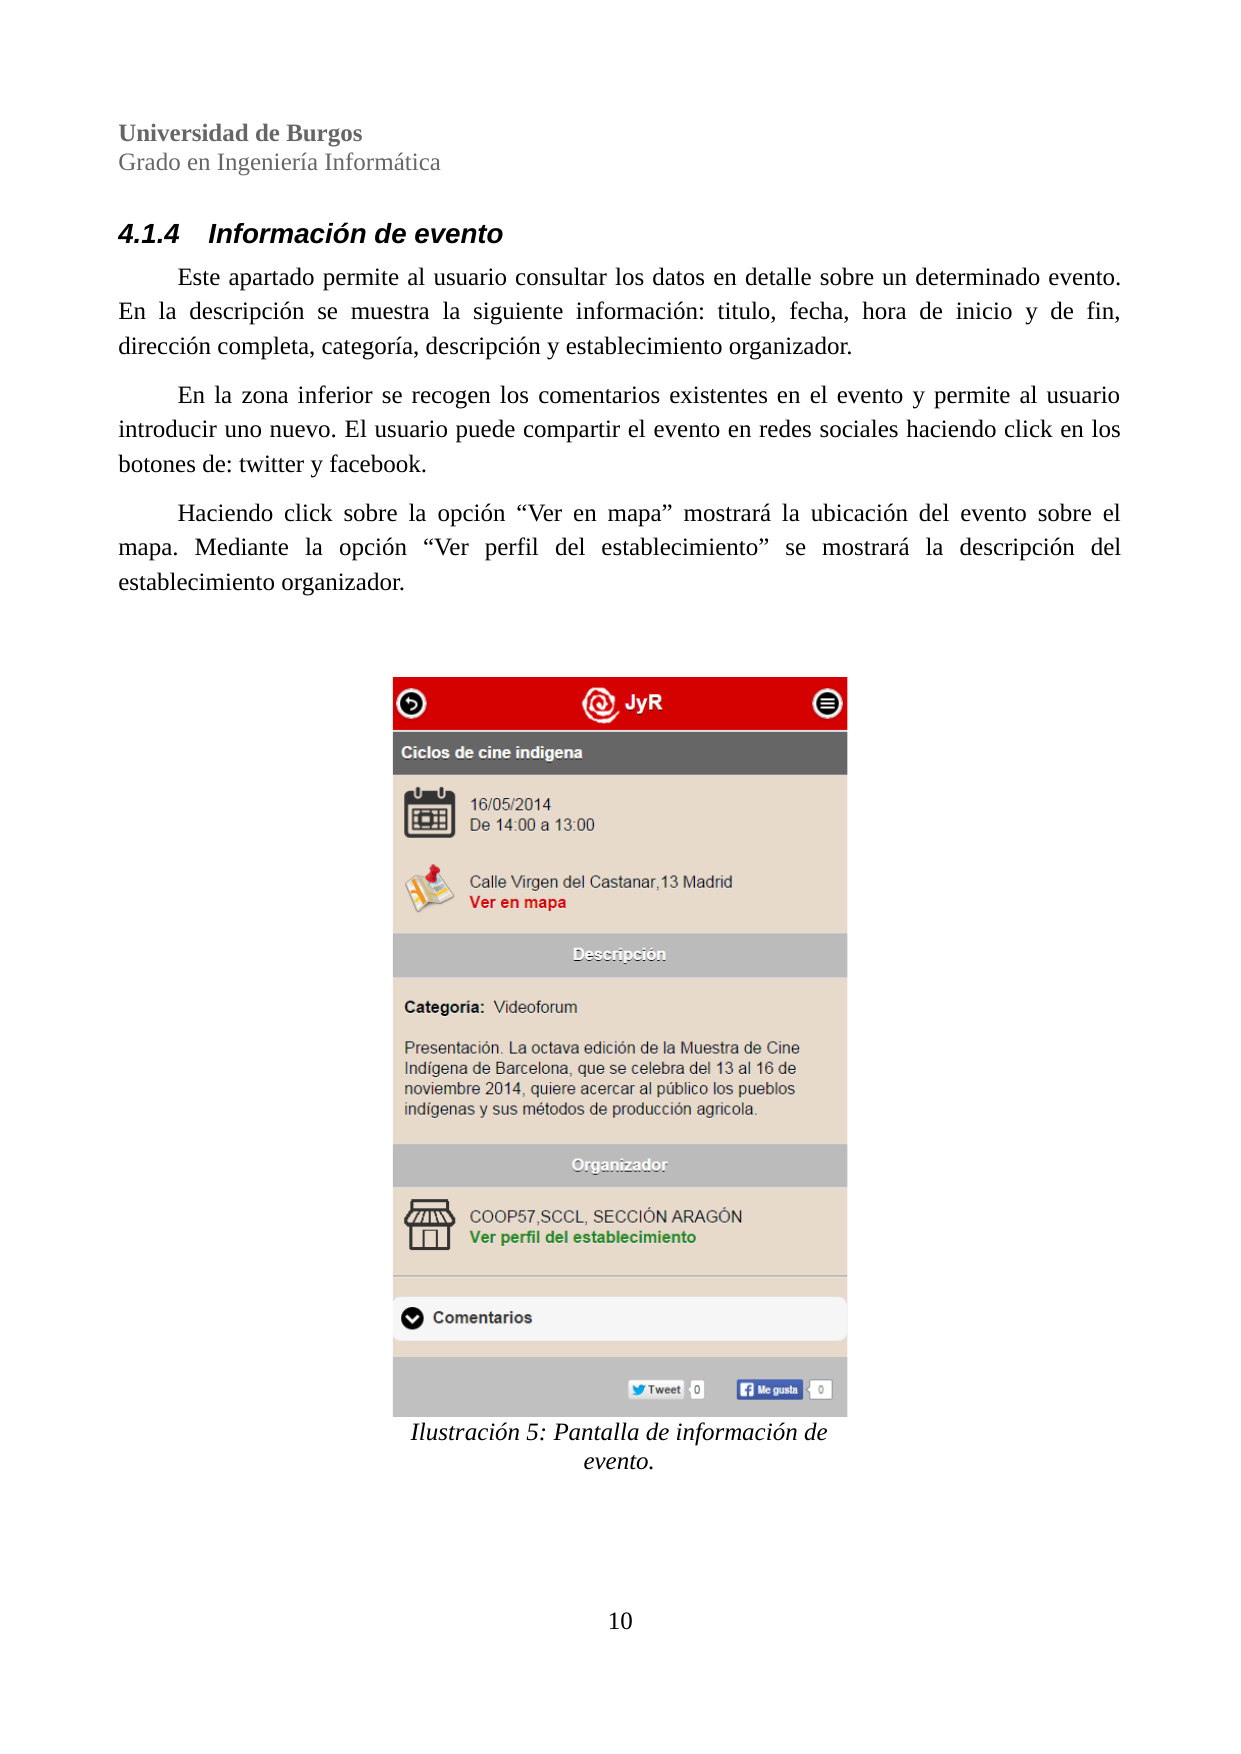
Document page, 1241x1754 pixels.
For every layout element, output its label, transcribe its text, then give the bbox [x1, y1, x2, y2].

text En la zona inferior se recogen los comentarios existentes en el evento y permite al usuario introducir uno nuevo. El usuario puede compartir el evento en redes sociales haciendo click en los botones de: twitter y facebook. [118, 380, 1122, 478]
text Ilustración 5: Pantalla de información de evento. [393, 1417, 847, 1474]
text Haciendo click sobre la opción “Ver en mapa” mostrará la ubicación del evento sobre el mapa. Mediante la opción “Ver perfil del establecimiento” se mostrará la descripción del establecimiento organizador. [118, 498, 1122, 596]
picture [392, 677, 848, 1417]
subtitle Información de evento [118, 218, 1122, 249]
text Este apartado permite al usuario consultar los datos en detalle sobre un determinado evento. En la descripción se muestra la siguiente información: titulo, fecha, hora de inicio y de fin, dirección completa, categoría, descripción y establecimiento organizador. [118, 262, 1122, 360]
